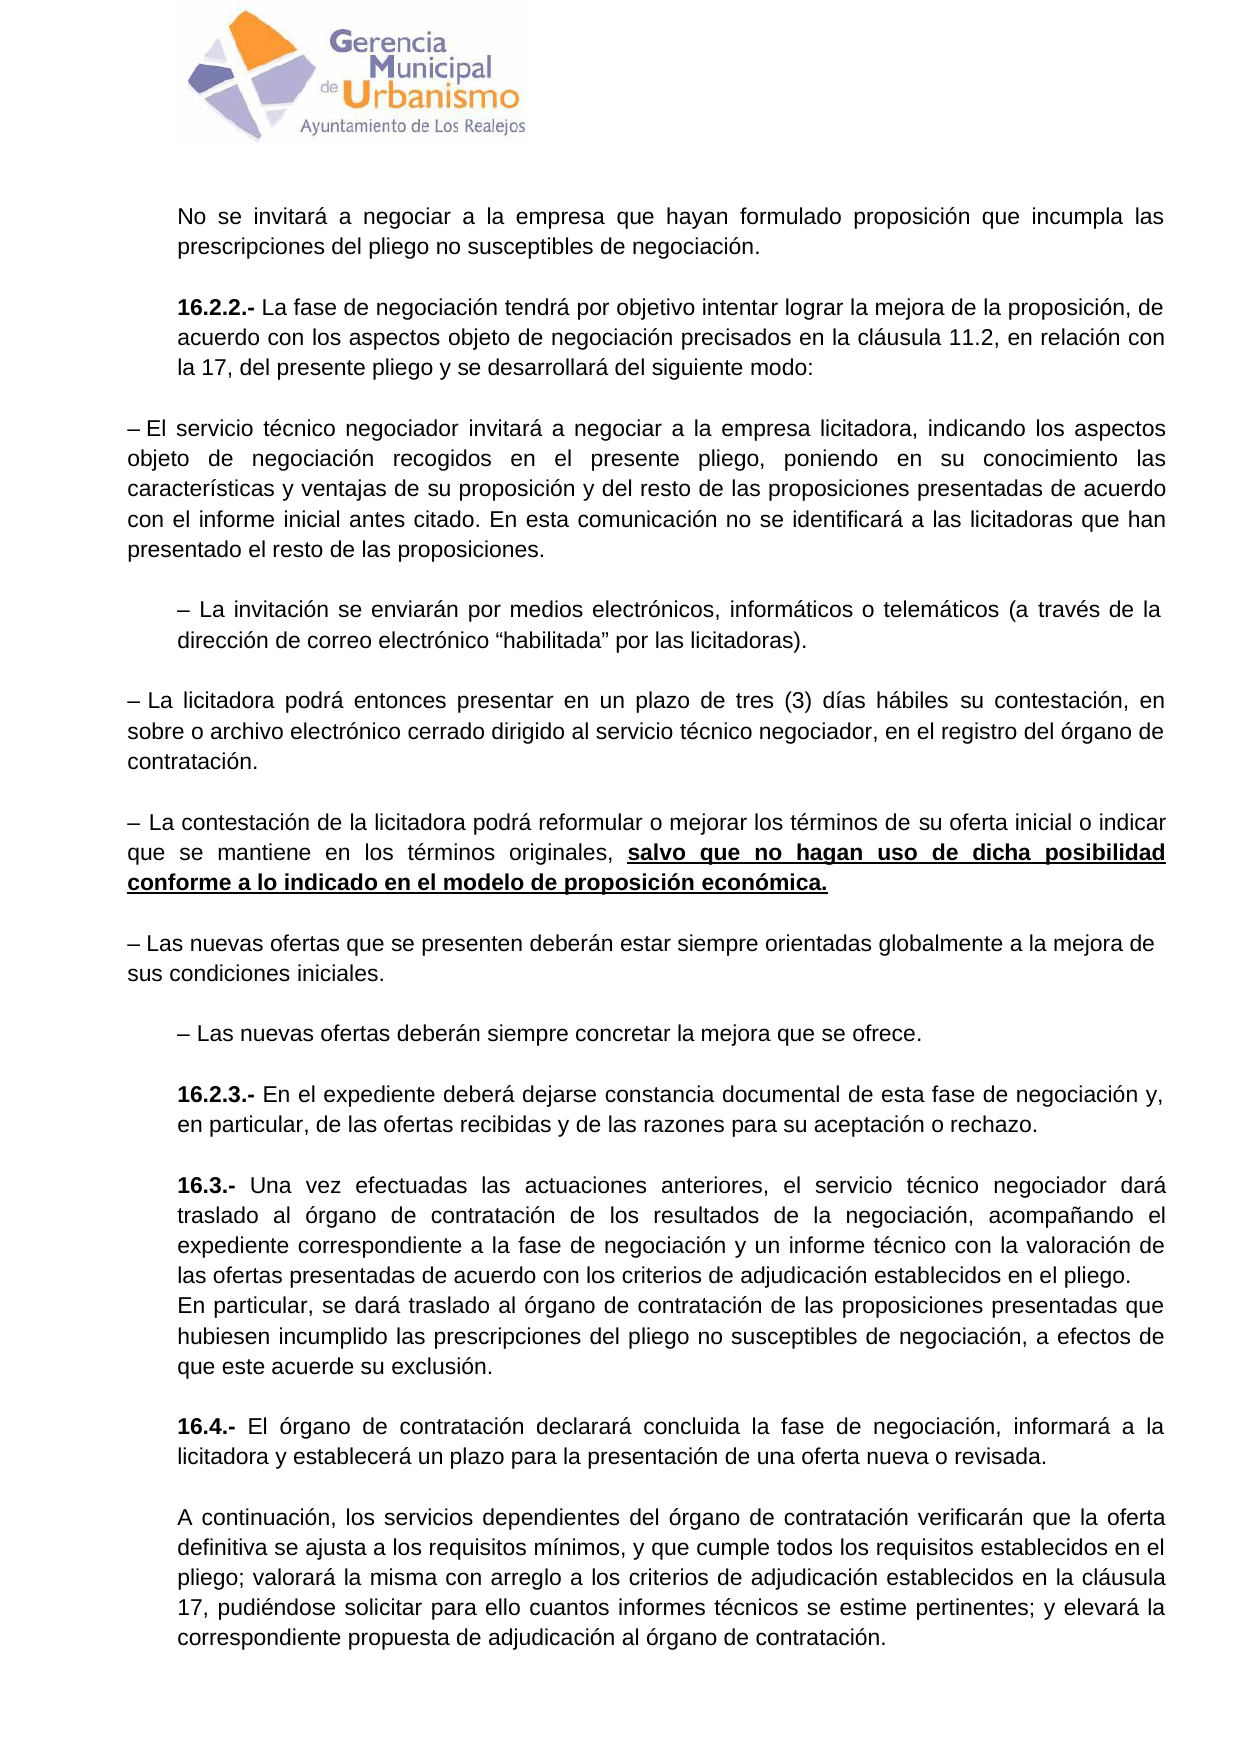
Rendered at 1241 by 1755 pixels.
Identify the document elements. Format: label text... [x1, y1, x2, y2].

list El servicio técnico negociador invitará a negociar a la empresa licitadora, indicando los aspectos objeto de negociación recogidos en el presente pliego, poniendo en su conocimiento las características y ventajas de su proposición y del resto de las proposiciones presentadas de acuerdo con el informe inicial antes citado. En esta comunicación no se identificará a las licitadoras que han presentado el resto de las proposiciones. [127, 415, 1167, 562]
list La contestación de la licitadora podrá reformular o mejorar los términos de su oferta inicial o indicar que se mantiene en los términos originales, salvo que no hagan uso de dicha posibilidad conforme a lo indicado en el modelo de proposición económica. [127, 809, 1166, 896]
list La licitadora podrá entonces presentar en un plazo de tres (3) días hábiles su contestación, en sobre o archivo electrónico cerrado dirigido al servicio técnico negociador, en el registro del órgano de contratación. [127, 687, 1165, 774]
text En particular, se dará traslado al órgano de contratación de las proposiciones presentadas que hubiesen incumplido las prescripciones del pliego no susceptibles de negociación, a efectos de que este acuerde su exclusión. [177, 1292, 1165, 1379]
text 16.3.- Una vez efectuadas las actuaciones anteriores, el servicio técnico negociador dará traslado al órgano de contratación de los resultados de la negociación, acompañando el expediente correspondiente a la fase de negociación y un informe técnico con la valoración de las ofertas presentadas de acuerdo con los criterios de adjudicación establecidos en el pliego. [177, 1172, 1166, 1288]
list La invitación se enviarán por medios electrónicos, informáticos o telemáticos (a través de la [177, 596, 1207, 623]
text 16.2.2.- La fase de negociación tendrá por objetivo intentar lograr la mejora de la proposición, de acuerdo con los aspectos objeto de negociación precisados en la cláusula 11.2, en relación con la 17, del presente pliego y se desarrollará del siguiente modo: [177, 294, 1165, 381]
list Las nuevas ofertas deberán siempre concretar la mejora que se ofrece. [177, 1020, 1207, 1047]
text 16.2.3.- En el expediente deberá dejarse constancia documental de esta fase de negociación y, en particular, de las ofertas recibidas y de las razones para su aceptación o rechazo. [177, 1081, 1165, 1137]
text No se invitará a negociar a la empresa que hayan formulado proposición que incumpla las prescripciones del pliego no susceptibles de negociación. [177, 203, 1165, 259]
text dirección de correo electrónico “habilitada” por las licitadoras). [177, 627, 1207, 653]
list Las nuevas ofertas que se presenten deberán estar siempre orientadas globalmente a la mejora de sus condiciones iniciales. [127, 930, 1165, 986]
text 16.4.- El órgano de contratación declarará concluida la fase de negociación, informará a la licitadora y establecerá un plazo para la presentación de una oferta nueva o revisada. [177, 1413, 1165, 1469]
text A continuación, los servicios dependientes del órgano de contratación verificarán que la oferta definitiva se ajusta a los requisitos mínimos, y que cumple todos los requisitos establecidos en el pliego; valorará la misma con arreglo a los criterios de adjudicación establecidos en la cláusula 17, pudiéndose solicitar para ello cuantos informes técnicos se estime pertinentes; y elevará la correspondiente propuesta de adjudicación al órgano de contratación. [177, 1503, 1166, 1651]
